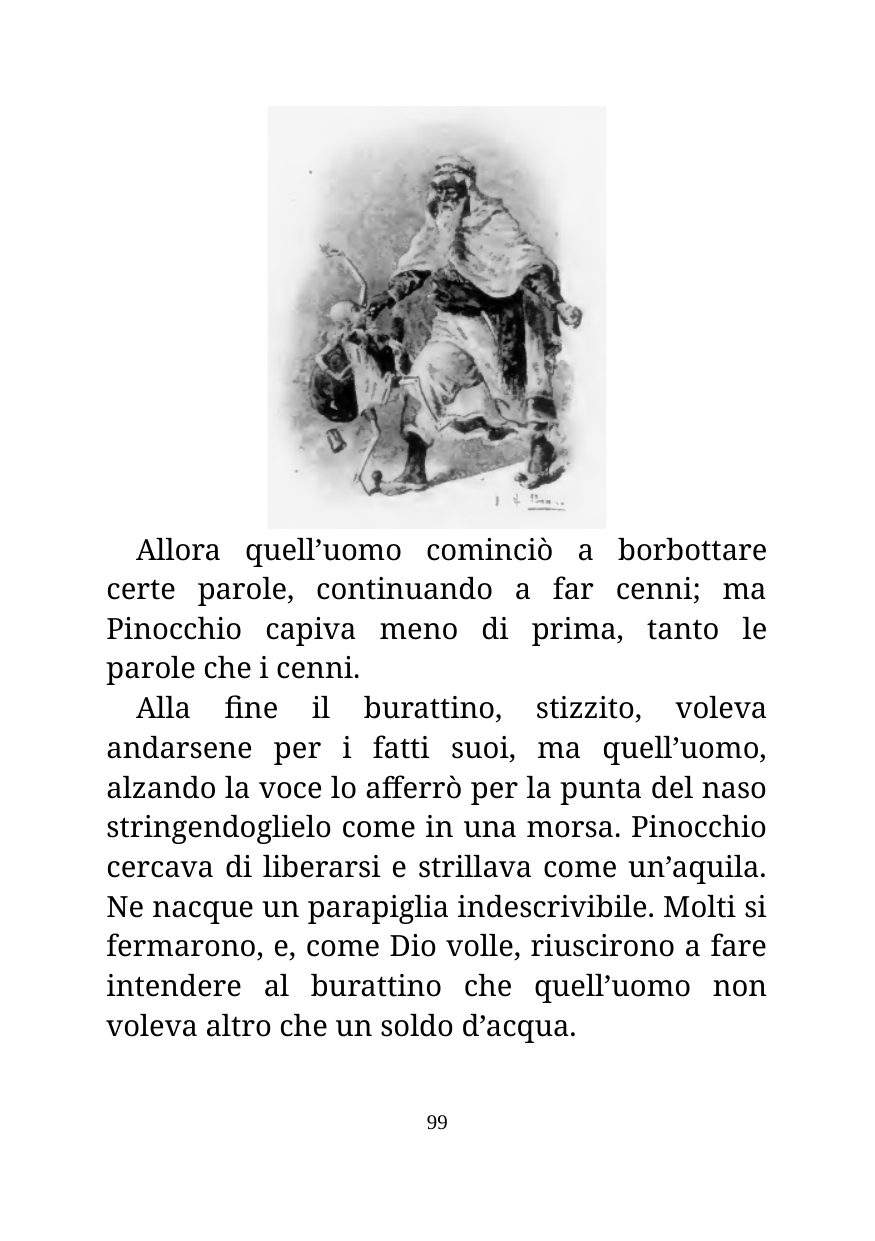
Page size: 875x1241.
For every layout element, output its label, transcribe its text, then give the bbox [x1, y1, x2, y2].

text Allora quell’uomo cominciò a borbottare certe parole, continuando a far cenni; ma Pinocchio capiva meno di prima, tanto le parole che i cenni. [106, 529, 768, 687]
picture [267, 106, 607, 529]
text Alla fine il burattino, stizzito, voleva andarsene per i fatti suoi, ma quell’uomo, alzando la voce lo afferrò per la punta del naso stringendoglielo come in una morsa. Pinocchio cercava di liberarsi e strillava come un’aquila. Ne nacque un parapiglia indescrivibile. Molti si fermarono, e, come Dio volle, riuscirono a fare intendere al burattino che quell’uomo non voleva altro che un soldo d’acqua. [106, 687, 768, 1045]
